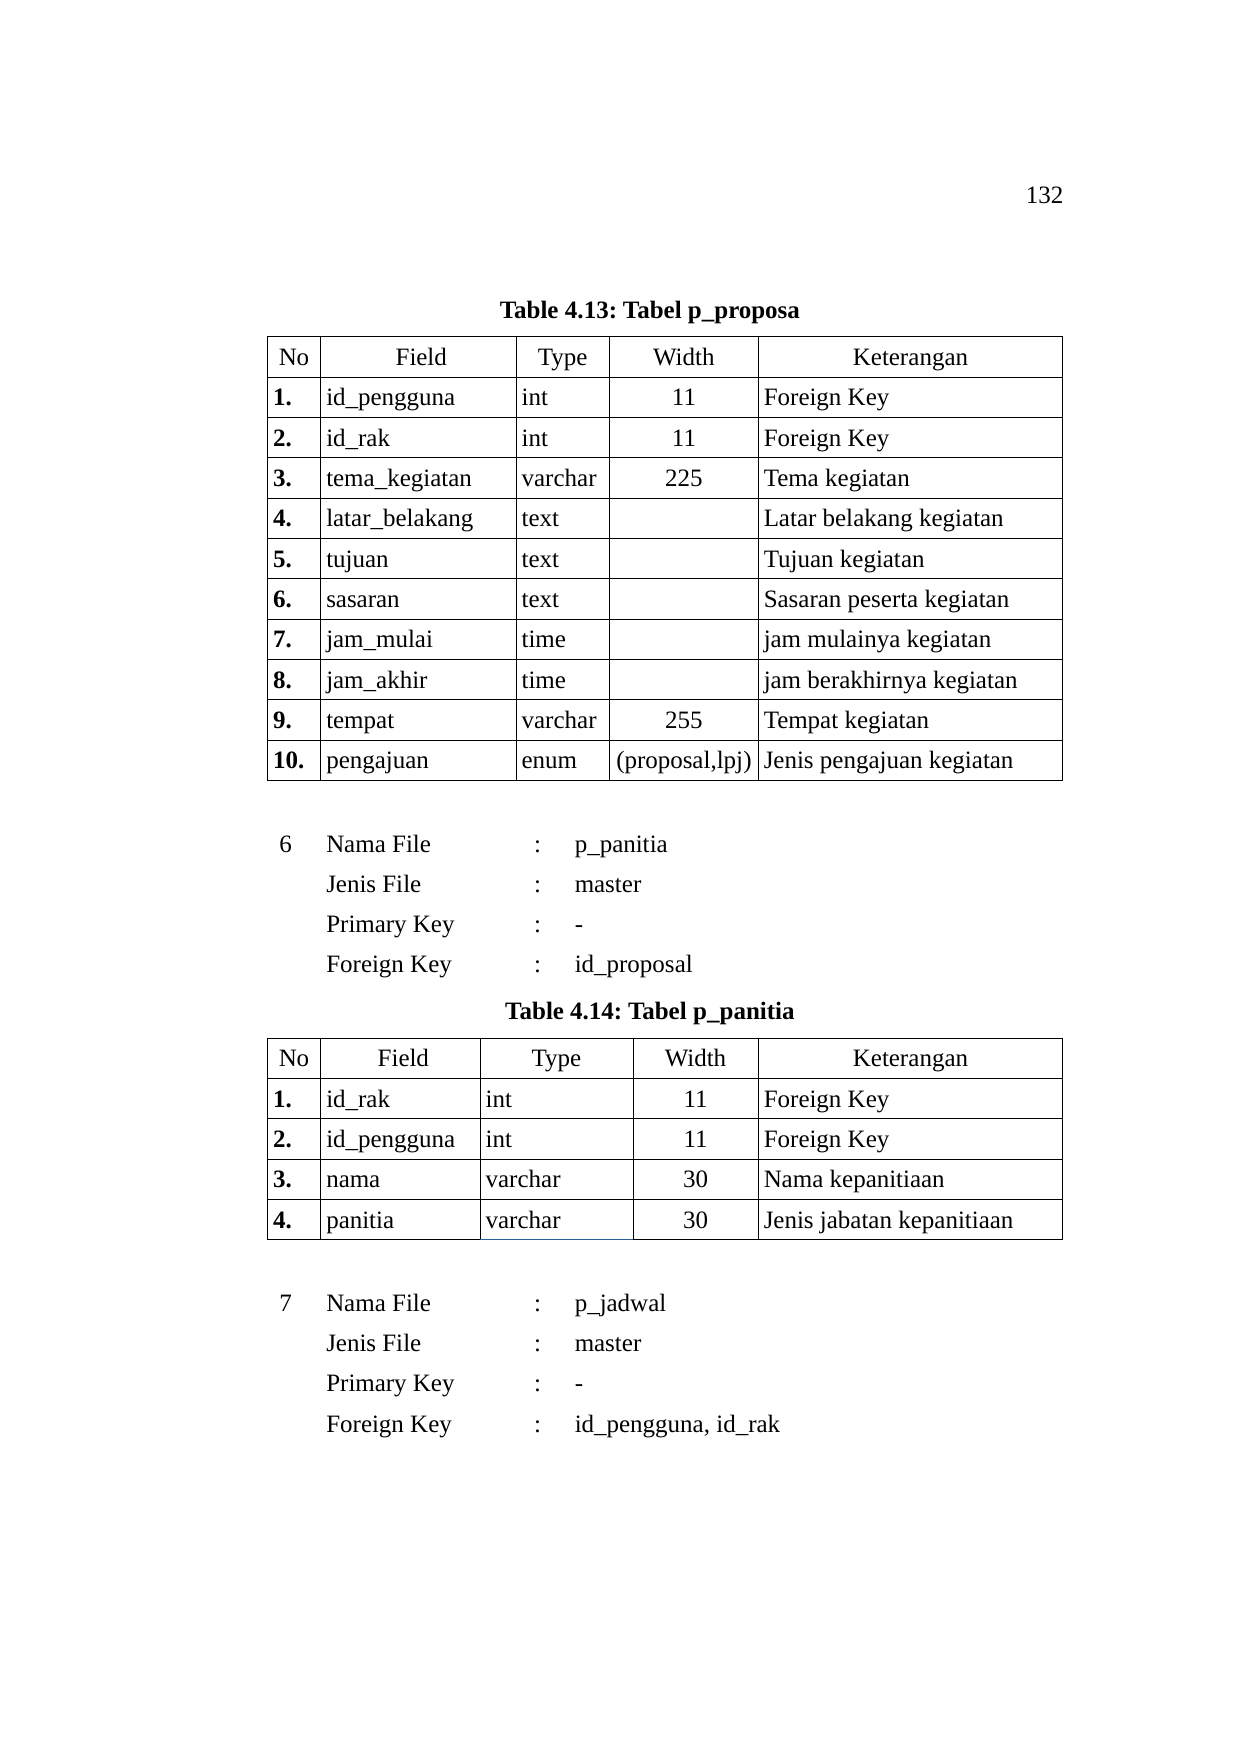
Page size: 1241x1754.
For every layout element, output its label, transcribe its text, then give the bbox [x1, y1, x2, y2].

table_cell [610, 539, 758, 578]
table_cell [610, 579, 758, 618]
table_cell Jenis File [320, 863, 528, 903]
table_cell [268, 660, 320, 699]
table_cell int [517, 418, 609, 457]
table_cell 225 [610, 458, 758, 498]
table_header Nama File [320, 1283, 528, 1323]
table_cell [268, 1079, 320, 1118]
table_cell nama [321, 1160, 480, 1199]
table_cell : [528, 904, 569, 944]
table_cell : [528, 1323, 569, 1363]
table_header Field [321, 337, 516, 377]
table_cell Primary Key [320, 1363, 528, 1403]
table_cell sasaran [321, 579, 516, 618]
table_cell id_pengguna [321, 378, 516, 417]
table_cell varchar [517, 458, 609, 498]
table_cell id_rak [321, 1079, 480, 1118]
table_cell [610, 620, 758, 659]
table_cell text [517, 499, 609, 538]
table_cell Tujuan kegiatan [759, 539, 1062, 578]
table_cell 11 [634, 1119, 758, 1158]
table_cell time [517, 620, 609, 659]
table_cell 30 [634, 1200, 758, 1239]
table_cell enum [517, 741, 609, 780]
table_header Field [321, 1039, 480, 1078]
table_header 6 [274, 823, 320, 863]
table_cell id_pengguna, id_rak [569, 1403, 1062, 1443]
table_cell [268, 499, 320, 538]
table_cell 255 [610, 700, 758, 739]
table_cell Foreign Key [759, 1079, 1062, 1118]
table_cell pengajuan [321, 741, 516, 780]
table_cell [268, 458, 320, 498]
table_cell Foreign Key [759, 418, 1062, 457]
table_cell Jenis pengajuan kegiatan [759, 741, 1062, 780]
table_cell Foreign Key [759, 378, 1062, 417]
table_cell id_pengguna [321, 1119, 480, 1158]
table_header 7 [274, 1283, 320, 1323]
table_cell varchar [481, 1160, 633, 1199]
table_header Type [517, 337, 609, 377]
table_cell tempat [321, 700, 516, 739]
table_cell Jenis jabatan kepanitiaan [759, 1200, 1062, 1239]
table_cell [274, 1363, 320, 1403]
table_cell Foreign Key [759, 1119, 1062, 1158]
table_cell Sasaran peserta kegiatan [759, 579, 1062, 618]
table_cell jam mulainya kegiatan [759, 620, 1062, 659]
table_cell [268, 539, 320, 578]
table_cell Tema kegiatan [759, 458, 1062, 498]
table_cell Primary Key [320, 904, 528, 944]
table_cell [274, 904, 320, 944]
table_cell [268, 418, 320, 457]
table_header p_panitia [569, 823, 1062, 863]
table_cell 11 [634, 1079, 758, 1118]
table_cell [274, 944, 320, 984]
table_cell : [528, 1363, 569, 1403]
table_cell text [517, 579, 609, 618]
table_cell (proposal,lpj) [610, 741, 758, 780]
table_cell : [528, 944, 569, 984]
table_cell [610, 660, 758, 699]
table_cell 11 [610, 378, 758, 417]
table_cell int [481, 1119, 633, 1158]
table_header : [528, 823, 569, 863]
table_cell master [569, 1323, 1062, 1363]
table_cell panitia [321, 1200, 480, 1239]
table_header Keterangan [759, 337, 1062, 377]
table_cell jam berakhirnya kegiatan [759, 660, 1062, 699]
text Table 4.14: Tabel p_panitia [236, 996, 1063, 1025]
table_cell : [528, 863, 569, 903]
table_cell [268, 741, 320, 780]
table_cell [268, 579, 320, 618]
table_cell varchar [517, 700, 609, 739]
table_header Type [481, 1039, 633, 1078]
table_cell Foreign Key [320, 1403, 528, 1443]
table_cell tujuan [321, 539, 516, 578]
table_cell [268, 1200, 320, 1239]
table_header No [268, 1039, 320, 1078]
table_cell [274, 863, 320, 903]
table_cell latar_belakang [321, 499, 516, 538]
table_cell - [569, 1363, 1062, 1403]
table_cell tema_kegiatan [321, 458, 516, 498]
table_cell [268, 620, 320, 659]
table_cell [268, 378, 320, 417]
table_cell id_rak [321, 418, 516, 457]
table_cell Jenis File [320, 1323, 528, 1363]
table_cell 11 [610, 418, 758, 457]
table_cell : [528, 1403, 569, 1443]
table_cell Latar belakang kegiatan [759, 499, 1062, 538]
table_header No [268, 337, 320, 377]
table_cell int [517, 378, 609, 417]
table_cell id_proposal [569, 944, 1062, 984]
table_cell - [569, 904, 1062, 944]
table_header Width [610, 337, 758, 377]
table_cell text [517, 539, 609, 578]
table_cell 30 [634, 1160, 758, 1199]
table_cell [268, 700, 320, 739]
table_cell [610, 499, 758, 538]
table_cell int [481, 1079, 633, 1118]
table_cell Foreign Key [320, 944, 528, 984]
table_cell jam_akhir [321, 660, 516, 699]
table_cell Nama kepanitiaan [759, 1160, 1062, 1199]
table_header Keterangan [759, 1039, 1062, 1078]
table_cell varchar [481, 1200, 633, 1239]
table_cell time [517, 660, 609, 699]
table_header : [528, 1283, 569, 1323]
table_cell jam_mulai [321, 620, 516, 659]
table_cell [268, 1160, 320, 1199]
table_header Width [634, 1039, 758, 1078]
table_cell master [569, 863, 1062, 903]
table_header p_jadwal [569, 1283, 1062, 1323]
table_cell [274, 1403, 320, 1443]
table_cell Tempat kegiatan [759, 700, 1062, 739]
table_cell [274, 1323, 320, 1363]
table_cell [268, 1119, 320, 1158]
text Table 4.13: Tabel p_proposa [236, 295, 1063, 324]
table_header Nama File [320, 823, 528, 863]
